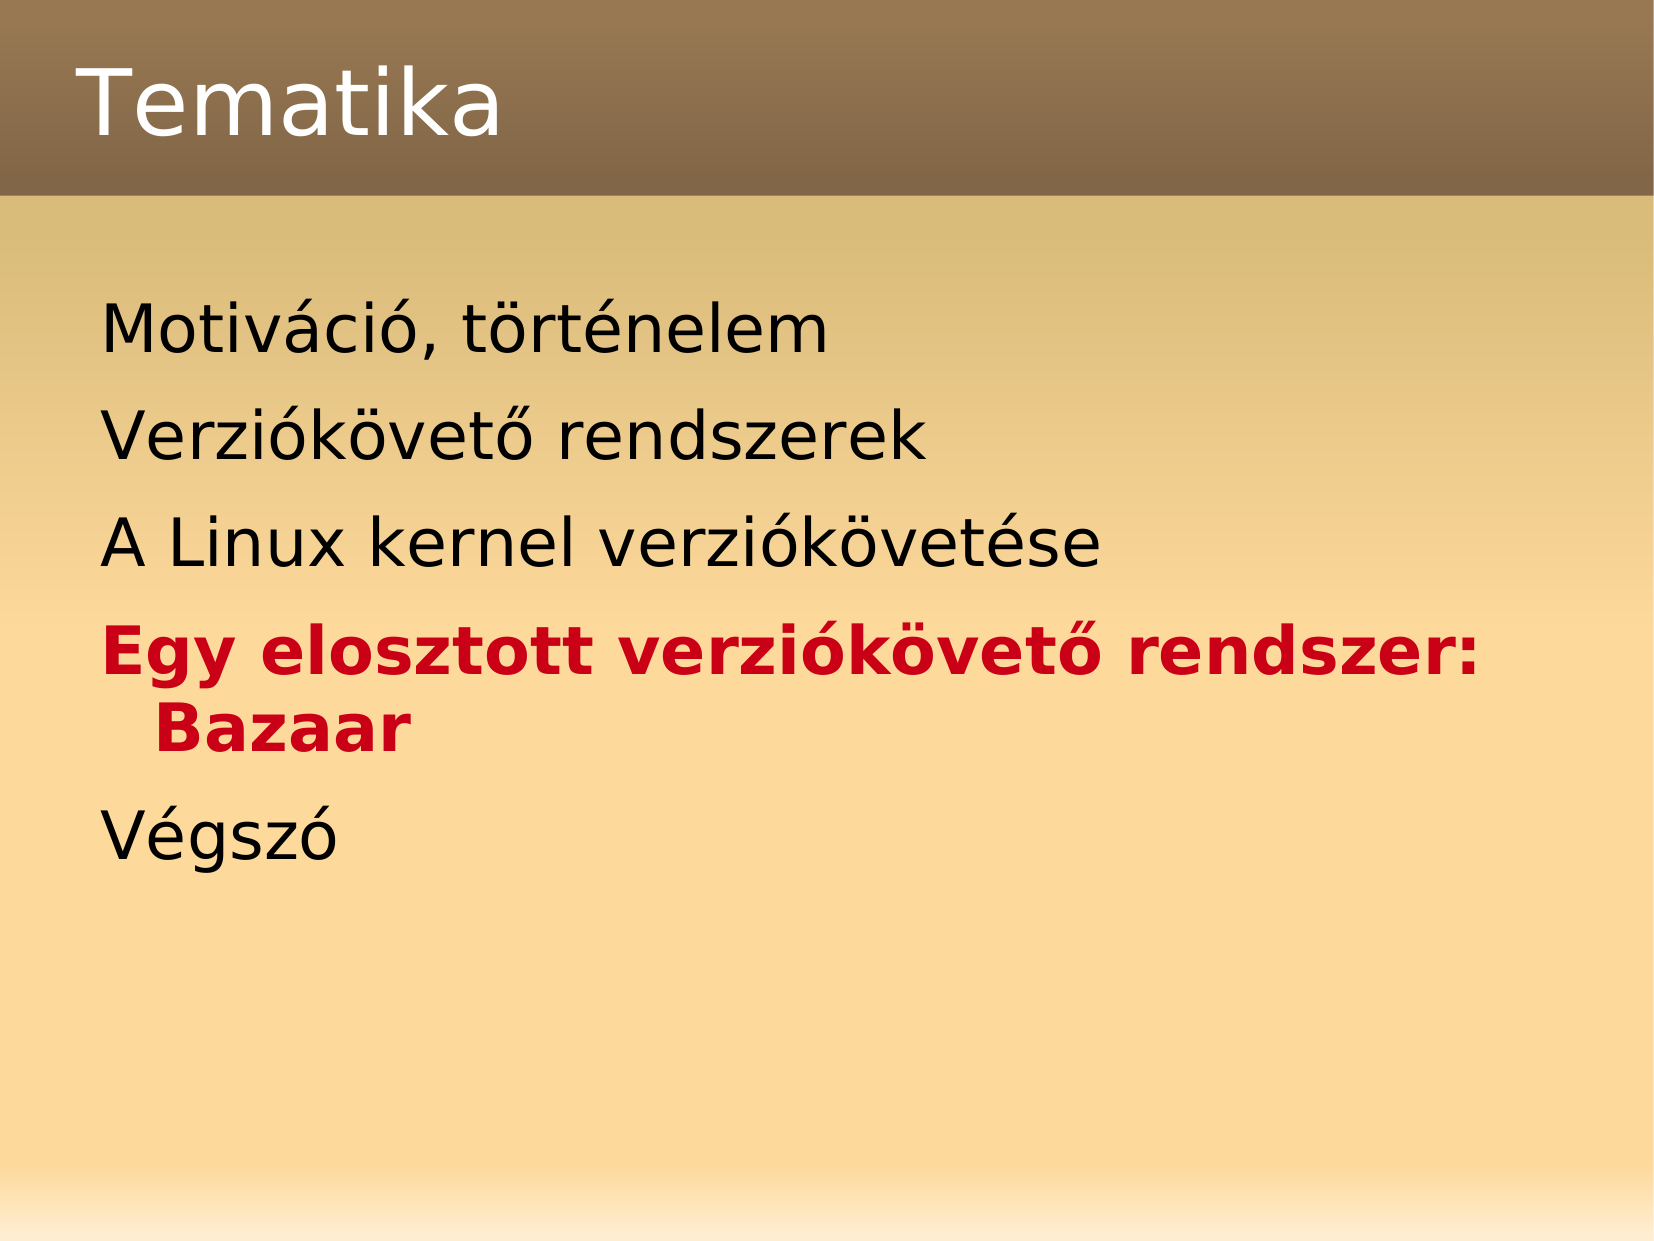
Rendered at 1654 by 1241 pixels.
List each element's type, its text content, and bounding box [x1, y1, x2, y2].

picture [0, 0, 1654, 1241]
title Tematika [76, 7, 1565, 200]
list Motiváció, történelem Verziókövető rendszerek A Linux kernel verziókövetése Egy elosztott verziókövető rendszer: Bazaar Végszó [82, 290, 1571, 1094]
